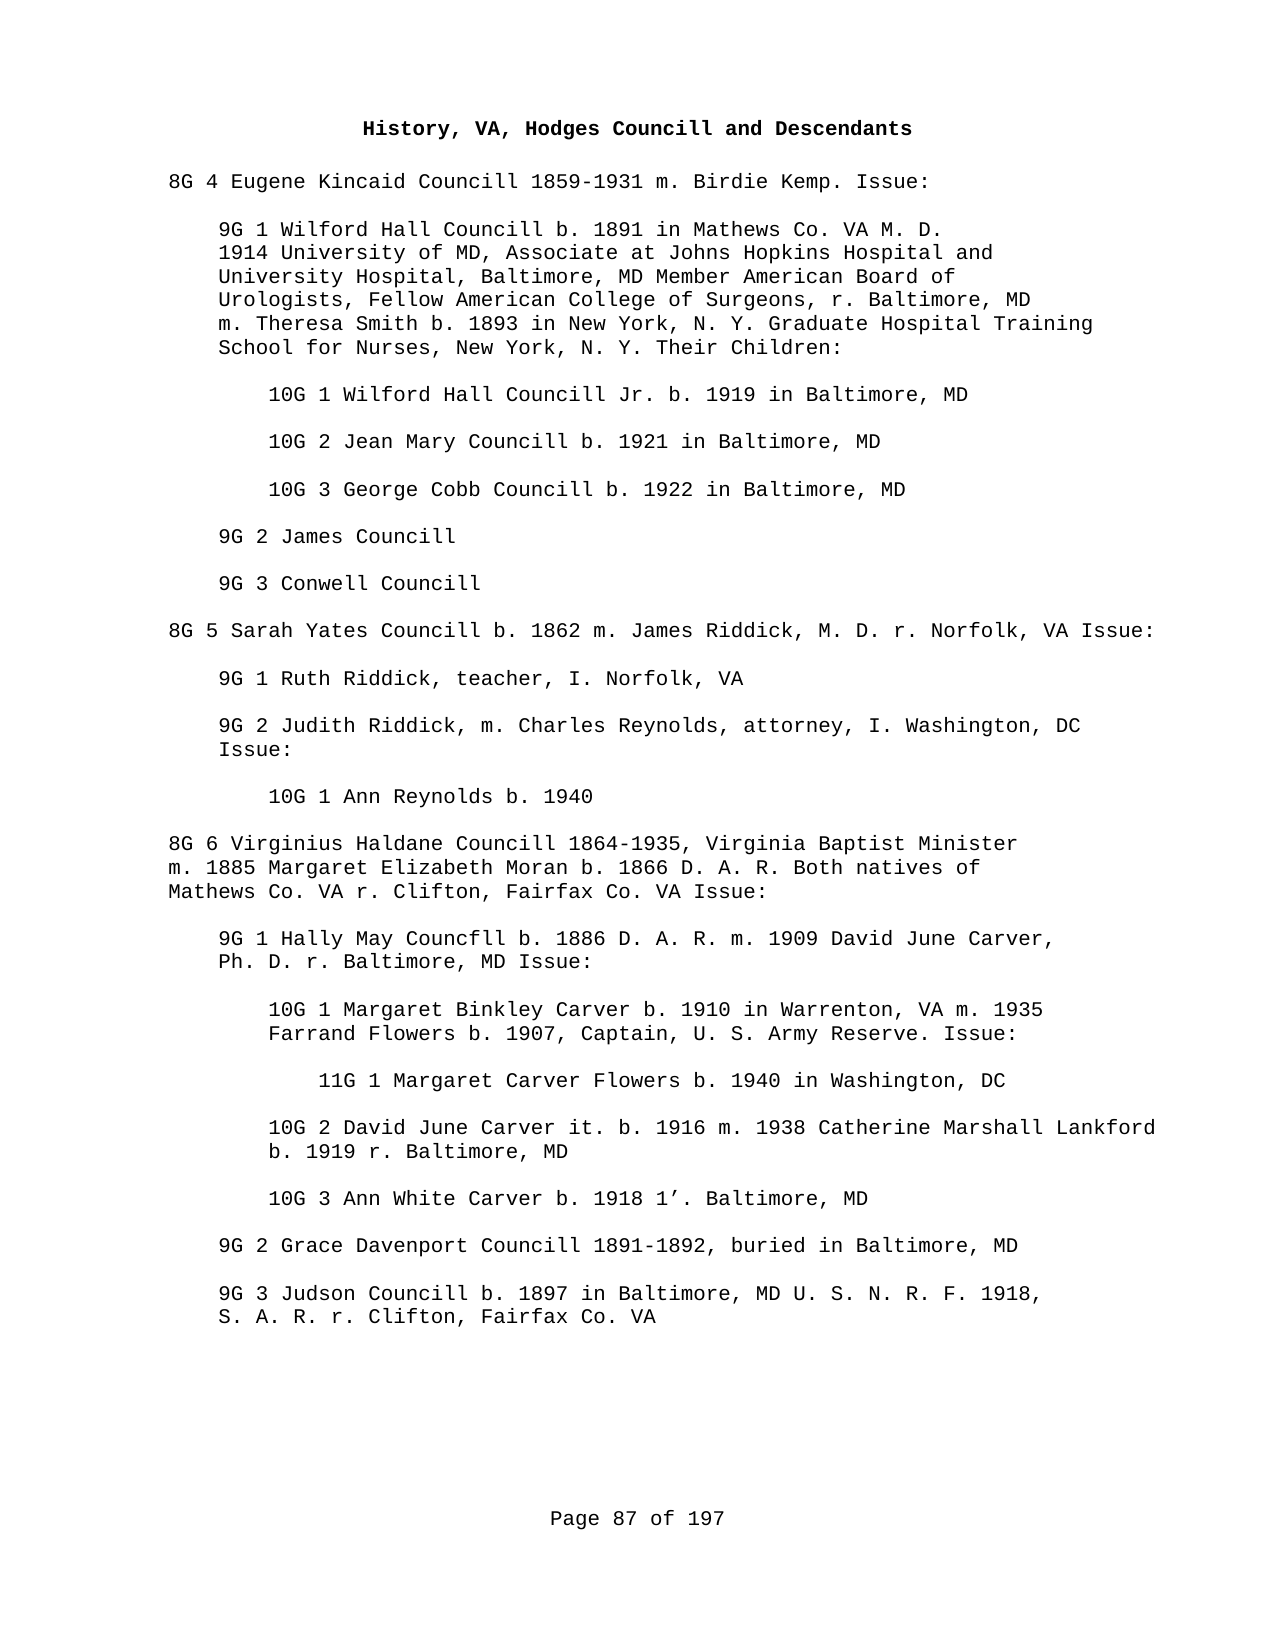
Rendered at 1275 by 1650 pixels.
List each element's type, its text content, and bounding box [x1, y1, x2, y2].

text 9G 2 Grace Davenport Councill 1891-1892, buried in Baltimore, MD [118, 1235, 1157, 1259]
text m. 1885 Margaret Elizabeth Moran b. 1866 D. A. R. Both natives of [118, 857, 1157, 881]
text 10G 2 Jean Mary Councill b. 1921 in Baltimore, MD [118, 431, 1157, 455]
text 9G 1 Wilford Hall Councill b. 1891 in Mathews Co. VA M. D. [118, 218, 1157, 242]
text Urologists, Fellow American College of Surgeons, r. Baltimore, MD [118, 289, 1157, 313]
text 10G 1 Wilford Hall Councill Jr. b. 1919 in Baltimore, MD [118, 384, 1157, 408]
text 10G 3 Ann White Carver b. 1918 1’. Baltimore, MD [118, 1188, 1157, 1212]
text Issue: [118, 739, 1157, 762]
text 1914 University of MD, Associate at Johns Hopkins Hospital and [118, 242, 1157, 266]
text 9G 2 Judith Riddick, m. Charles Reynolds, attorney, I. Washington, DC [118, 715, 1157, 739]
text 8G 5 Sarah Yates Councill b. 1862 m. James Riddick, M. D. r. Norfolk, VA Issue: [118, 621, 1157, 644]
text m. Theresa Smith b. 1893 in New York, N. Y. Graduate Hospital Training [118, 313, 1157, 337]
text 8G 4 Eugene Kincaid Councill 1859-1931 m. Birdie Kemp. Issue: [118, 171, 1157, 195]
text 9G 3 Conwell Councill [118, 573, 1157, 597]
text 10G 1 Ann Reynolds b. 1940 [118, 786, 1157, 810]
text 10G 3 George Cobb Councill b. 1922 in Baltimore, MD [118, 479, 1157, 502]
text 10G 1 Margaret Binkley Carver b. 1910 in Warrenton, VA m. 1935 [118, 999, 1157, 1022]
text b. 1919 r. Baltimore, MD [118, 1141, 1157, 1164]
text 10G 2 David June Carver it. b. 1916 m. 1938 Catherine Marshall Lankford [118, 1117, 1157, 1141]
text 11G 1 Margaret Carver Flowers b. 1940 in Washington, DC [118, 1070, 1157, 1093]
text 8G 6 Virginius Haldane Councill 1864-1935, Virginia Baptist Minister [118, 833, 1157, 857]
text 9G 1 Ruth Riddick, teacher, I. Norfolk, VA [118, 668, 1157, 691]
text 9G 2 James Councill [118, 526, 1157, 549]
text Farrand Flowers b. 1907, Captain, U. S. Army Reserve. Issue: [118, 1022, 1157, 1046]
text S. A. R. r. Clifton, Fairfax Co. VA [118, 1306, 1157, 1330]
text School for Nurses, New York, N. Y. Their Children: [118, 337, 1157, 360]
text 9G 1 Hally May Councfll b. 1886 D. A. R. m. 1909 David June Carver, [118, 928, 1157, 952]
text 9G 3 Judson Councill b. 1897 in Baltimore, MD U. S. N. R. F. 1918, [118, 1283, 1157, 1306]
text Mathews Co. VA r. Clifton, Fairfax Co. VA Issue: [118, 881, 1157, 904]
text Ph. D. r. Baltimore, MD Issue: [118, 952, 1157, 975]
text University Hospital, Baltimore, MD Member American Board of [118, 266, 1157, 289]
